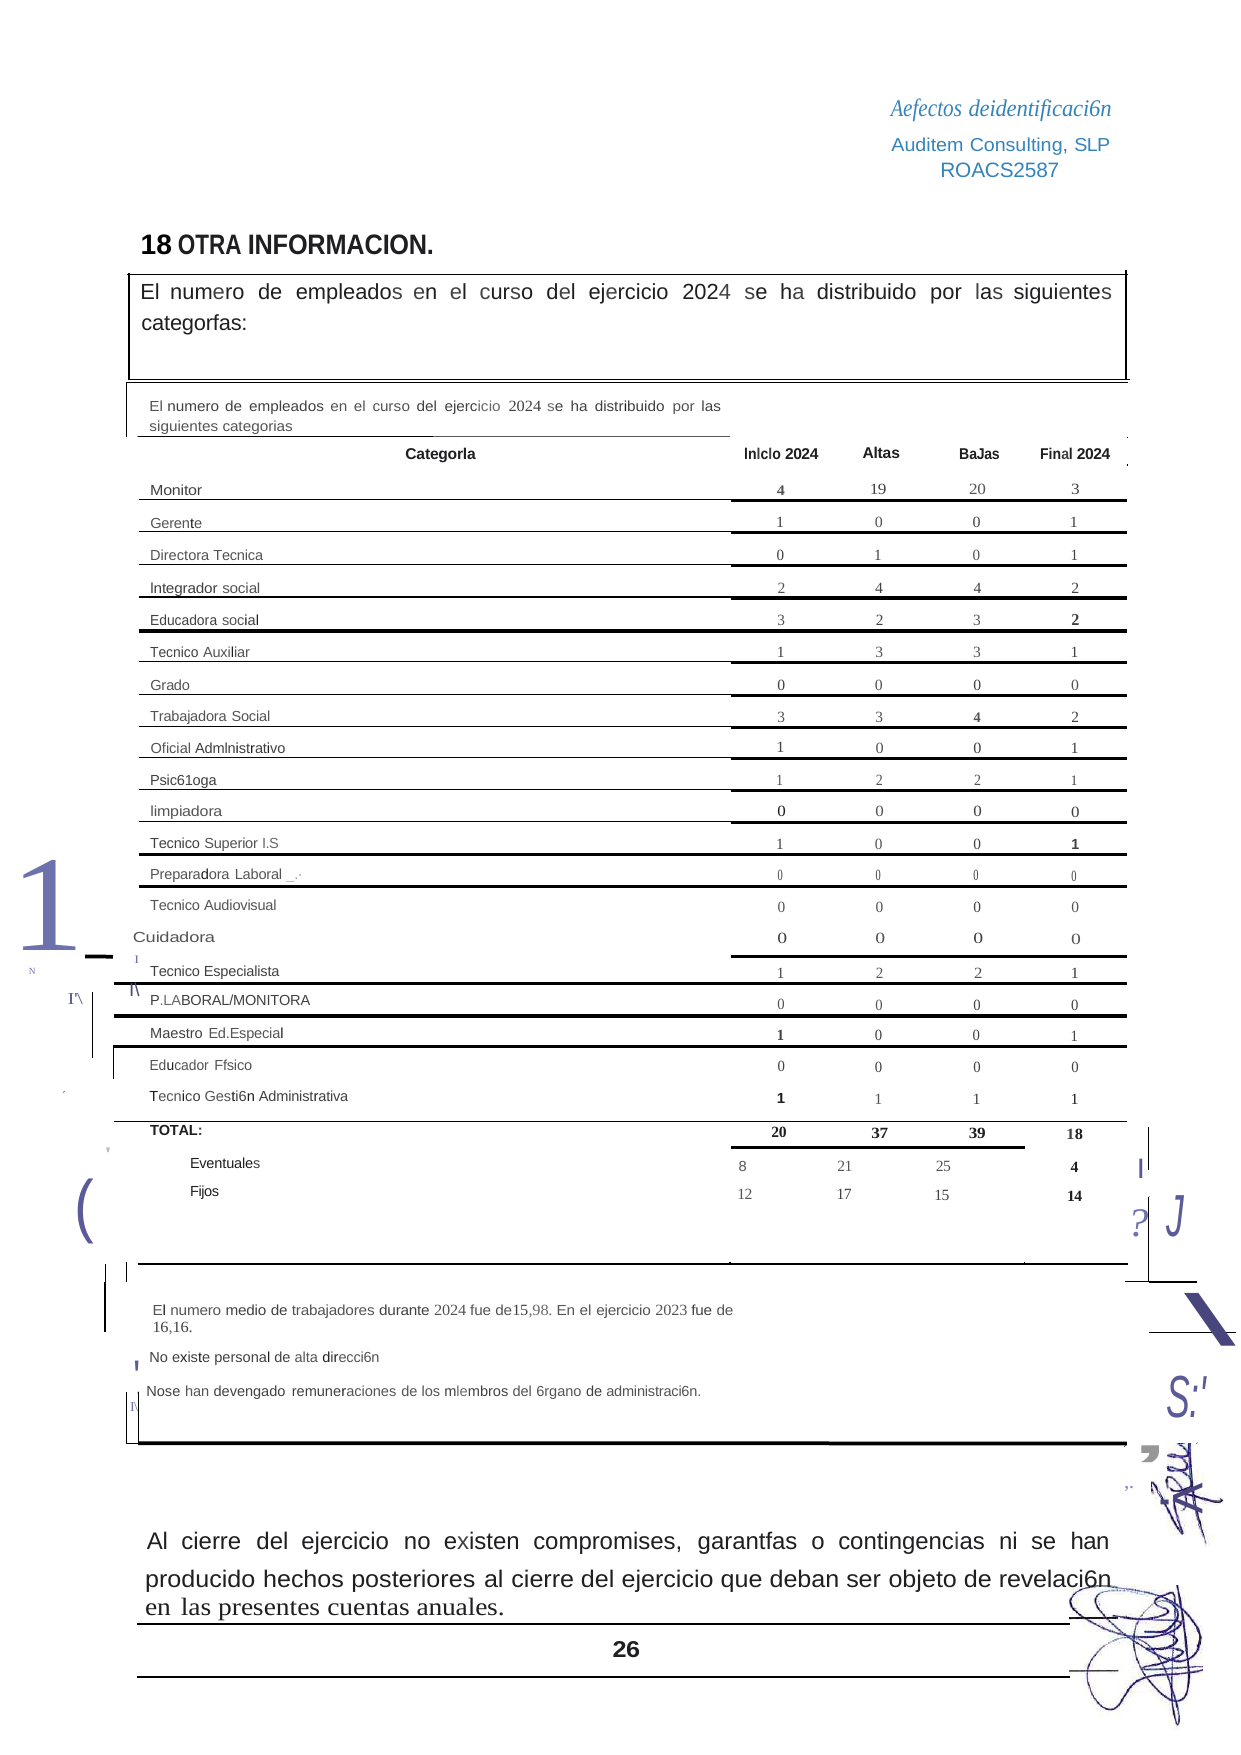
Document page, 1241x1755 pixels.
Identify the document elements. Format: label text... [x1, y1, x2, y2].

table_cell 4 [926, 567, 1025, 596]
table_cell 0 [926, 1018, 1025, 1045]
table_cell 0 [828, 856, 926, 885]
table_cell 25 [926, 1149, 1025, 1178]
table_cell 20 [731, 1122, 828, 1146]
table_cell 3 [926, 600, 1025, 629]
table_cell Trabajadora Social [139, 695, 731, 726]
table_cell 0 [926, 502, 1025, 531]
table_cell 2 [926, 760, 1025, 789]
subtitle OTRA INFORMACION. [140, 228, 1241, 260]
table_cell Educadora social [139, 598, 731, 629]
table_cell 17 [828, 1178, 926, 1211]
table_header Altas [828, 438, 926, 465]
table_cell 0 [926, 664, 1025, 694]
table_cell [114, 465, 139, 499]
table_cell Cuidadora [114, 921, 731, 955]
table_cell 0 [1025, 856, 1127, 885]
table_cell 3 [731, 600, 828, 629]
text ' [104, 1143, 113, 1166]
subtitle en las presentes cuentas anuales. [145, 1593, 1069, 1621]
table_cell 1 [731, 633, 828, 661]
table_cell [114, 629, 139, 661]
table_cell [114, 726, 139, 757]
table_cell 1 [1025, 729, 1127, 757]
table_cell 1 [1025, 760, 1127, 789]
table_cell 0 [731, 664, 828, 694]
table_cell 8 [731, 1149, 828, 1178]
table_cell 0 [828, 792, 926, 821]
table_cell [114, 499, 139, 531]
table_cell 0 [731, 856, 828, 885]
table_cell 2 [1025, 697, 1127, 726]
text I [1136, 1152, 1156, 1185]
table_cell 19 [828, 465, 926, 499]
text [113, 1015, 1127, 1045]
table_cell Tecnico Superior I.S [139, 822, 731, 853]
table_cell TOTAL: [114, 1122, 731, 1146]
text N [1127, 966, 1241, 977]
text ? [1127, 1199, 1148, 1246]
table_cell 20 [926, 465, 1025, 499]
table_cell 0 [926, 534, 1025, 564]
table_cell [114, 789, 139, 821]
table_cell 0 [926, 729, 1025, 757]
table_cell 0 [926, 985, 1025, 1014]
table_cell 2 [828, 760, 926, 789]
table_cell 0 [1025, 888, 1127, 921]
table_cell [114, 885, 139, 921]
table_cell 1 [1025, 534, 1127, 564]
table_cell 1 [1025, 824, 1127, 853]
table_cell Monitor [139, 465, 731, 499]
table_cell 2 [731, 567, 828, 596]
table_cell 18 [1025, 1122, 1127, 1146]
table_cell 0 [731, 1048, 828, 1079]
table_cell [114, 661, 139, 694]
table_header Categorla lnlclo 2024 [114, 438, 828, 465]
table_cell 21 [828, 1149, 926, 1178]
table_header BaJas [926, 438, 1025, 465]
table_cell 1 [731, 1018, 828, 1045]
table_cell Tecnico Gesti6n Administrativa [114, 1079, 731, 1121]
table_cell 0 [926, 888, 1025, 921]
table_cell Tecnico Audiovisual [139, 888, 731, 921]
table_cell 0 [1025, 792, 1127, 821]
text No existe personal de alta direcci6n [149, 1349, 775, 1366]
table_cell 0 [828, 664, 926, 694]
table_cell [114, 821, 139, 853]
table_cell 2 [1025, 600, 1127, 629]
text 1 [10, 830, 85, 981]
table_cell 1 [731, 760, 828, 789]
subtitle [1203, 1593, 1241, 1621]
text ROACS2587 [874, 158, 1125, 182]
text Aefectos deidentificaci6n [880, 93, 1125, 122]
table_cell 4 [828, 567, 926, 596]
table_cell 1 [828, 534, 926, 564]
table_cell 3 [1025, 465, 1127, 499]
table_cell I\ P.LABORAL/MONITORA [114, 985, 731, 1014]
table_cell 4 [1025, 1146, 1127, 1178]
table_cell Gerente [139, 500, 731, 531]
table_cell lntegrador social [139, 565, 731, 596]
table_cell 0 [1025, 985, 1127, 1014]
table_cell 4 [926, 697, 1025, 726]
table_cell Preparadora Laboral _.· [139, 856, 731, 885]
table_cell 14 [1025, 1178, 1127, 1211]
text Al cierre del ejercicio no existen compromises, garantfas o contingencias ni se han -< [147, 1493, 1241, 1564]
table_cell [114, 757, 139, 789]
table_cell I Tecnico Especialista [114, 955, 731, 982]
table_cell 2 [828, 958, 926, 982]
table_cell 0 [926, 921, 1025, 955]
table_cell 2 [828, 600, 926, 629]
text I\ [130, 1403, 138, 1413]
table_cell 15 [926, 1178, 1025, 1211]
text [1127, 988, 1241, 1008]
table_cell [114, 564, 139, 596]
table_cell Educador Ffsico [114, 1048, 731, 1079]
table_cell 0 [828, 888, 926, 921]
table_cell 0 [926, 824, 1025, 853]
table_cell [114, 694, 139, 726]
table_cell 4 [731, 465, 828, 499]
text [113, 1048, 1127, 1121]
table_cell Oficial Admlnistrativo [139, 727, 731, 757]
table_cell 0 [731, 534, 828, 564]
table_cell Directora Tecnica [139, 532, 731, 564]
text El numero de empleados en el curso del ejercicio 2024 se ha distribuido por las siguientes categorfas: [140, 279, 1125, 335]
table_cell Grado [139, 662, 731, 694]
text ( [74, 1166, 113, 1246]
table_cell Maestro Ed.Especial [114, 1018, 731, 1045]
table_header Final 2024 [1025, 438, 1127, 465]
text producido hechos posteriores al cierre del ejercicio que deban ser objeto de revelaci6n [145, 1566, 1241, 1593]
table_cell 0 [828, 921, 926, 955]
table_cell [114, 596, 139, 629]
text [926, 985, 1127, 1014]
table_cell 0 [926, 1048, 1025, 1079]
table_cell 3 [731, 697, 828, 726]
table_cell 1 [1025, 958, 1127, 982]
table_cell 3 [828, 697, 926, 726]
table_cell 0 [828, 729, 926, 757]
table_cell 1 [828, 1079, 926, 1121]
text [113, 1122, 1127, 1262]
table_cell 0 [731, 921, 828, 955]
table_cell 0 [1025, 1048, 1127, 1079]
text El numero medio de trabajadores durante 2024 fue de15,98. En el ejercicio 2023 fue de 16,16. [152, 1300, 775, 1336]
table_cell 1 [731, 729, 828, 757]
table_cell 3 [926, 633, 1025, 661]
table_cell 1 [1025, 1018, 1127, 1045]
table_cell limpiadora [139, 790, 731, 821]
table_cell 37 [828, 1122, 926, 1146]
table_cell 0 [926, 856, 1025, 885]
table_cell 0 [731, 985, 828, 1014]
table_cell 0 [828, 502, 926, 531]
text 'Nose han devengado remuneraciones de los mlembros del 6rgano de administraci6n. [127, 1368, 775, 1403]
table_cell Eventuales [114, 1146, 731, 1178]
table_cell 0 [1025, 921, 1127, 955]
table_cell 0 [1025, 664, 1127, 694]
table_cell 0 [731, 888, 828, 921]
table_cell 1 [1025, 633, 1127, 661]
table_cell 0 [828, 1048, 926, 1079]
text El numero de empleados en el curso del ejercicio 2024 se ha distribuido por las siguientes categorias [149, 397, 787, 434]
table_cell 1 [1025, 502, 1127, 531]
table_cell 0 [828, 985, 926, 1014]
table_cell 39 [926, 1122, 1025, 1146]
text Auditem Consulting, SLP [877, 133, 1125, 155]
text ,,. [1124, 1308, 1156, 1493]
table_cell [114, 531, 139, 564]
table_cell 1 [926, 1079, 1025, 1121]
text [139, 1403, 775, 1413]
table_cell 2 [1025, 567, 1127, 596]
table_cell 1 [1025, 1079, 1127, 1121]
table_cell Psic61oga [139, 758, 731, 789]
text I'\ [67, 988, 113, 1008]
table_cell 3 [828, 633, 926, 661]
table_cell 1 [731, 1079, 828, 1121]
text N [85, 966, 113, 977]
table_cell 0 [926, 792, 1025, 821]
table_cell 1 [731, 958, 828, 982]
table_cell Tecnico Auxiliar [139, 633, 731, 661]
table_cell 1 [731, 824, 828, 853]
table_cell 0 [828, 824, 926, 853]
table_cell 1 [731, 502, 828, 531]
table_cell [114, 853, 139, 885]
table_cell 12 [731, 1178, 828, 1211]
table_cell Fijos [114, 1178, 731, 1211]
table_cell 0 [731, 792, 828, 821]
text [1149, 1199, 1156, 1246]
table_cell 0 [828, 1018, 926, 1045]
text J\S:' [1166, 1169, 1241, 1429]
table_cell 2 [926, 958, 1025, 982]
